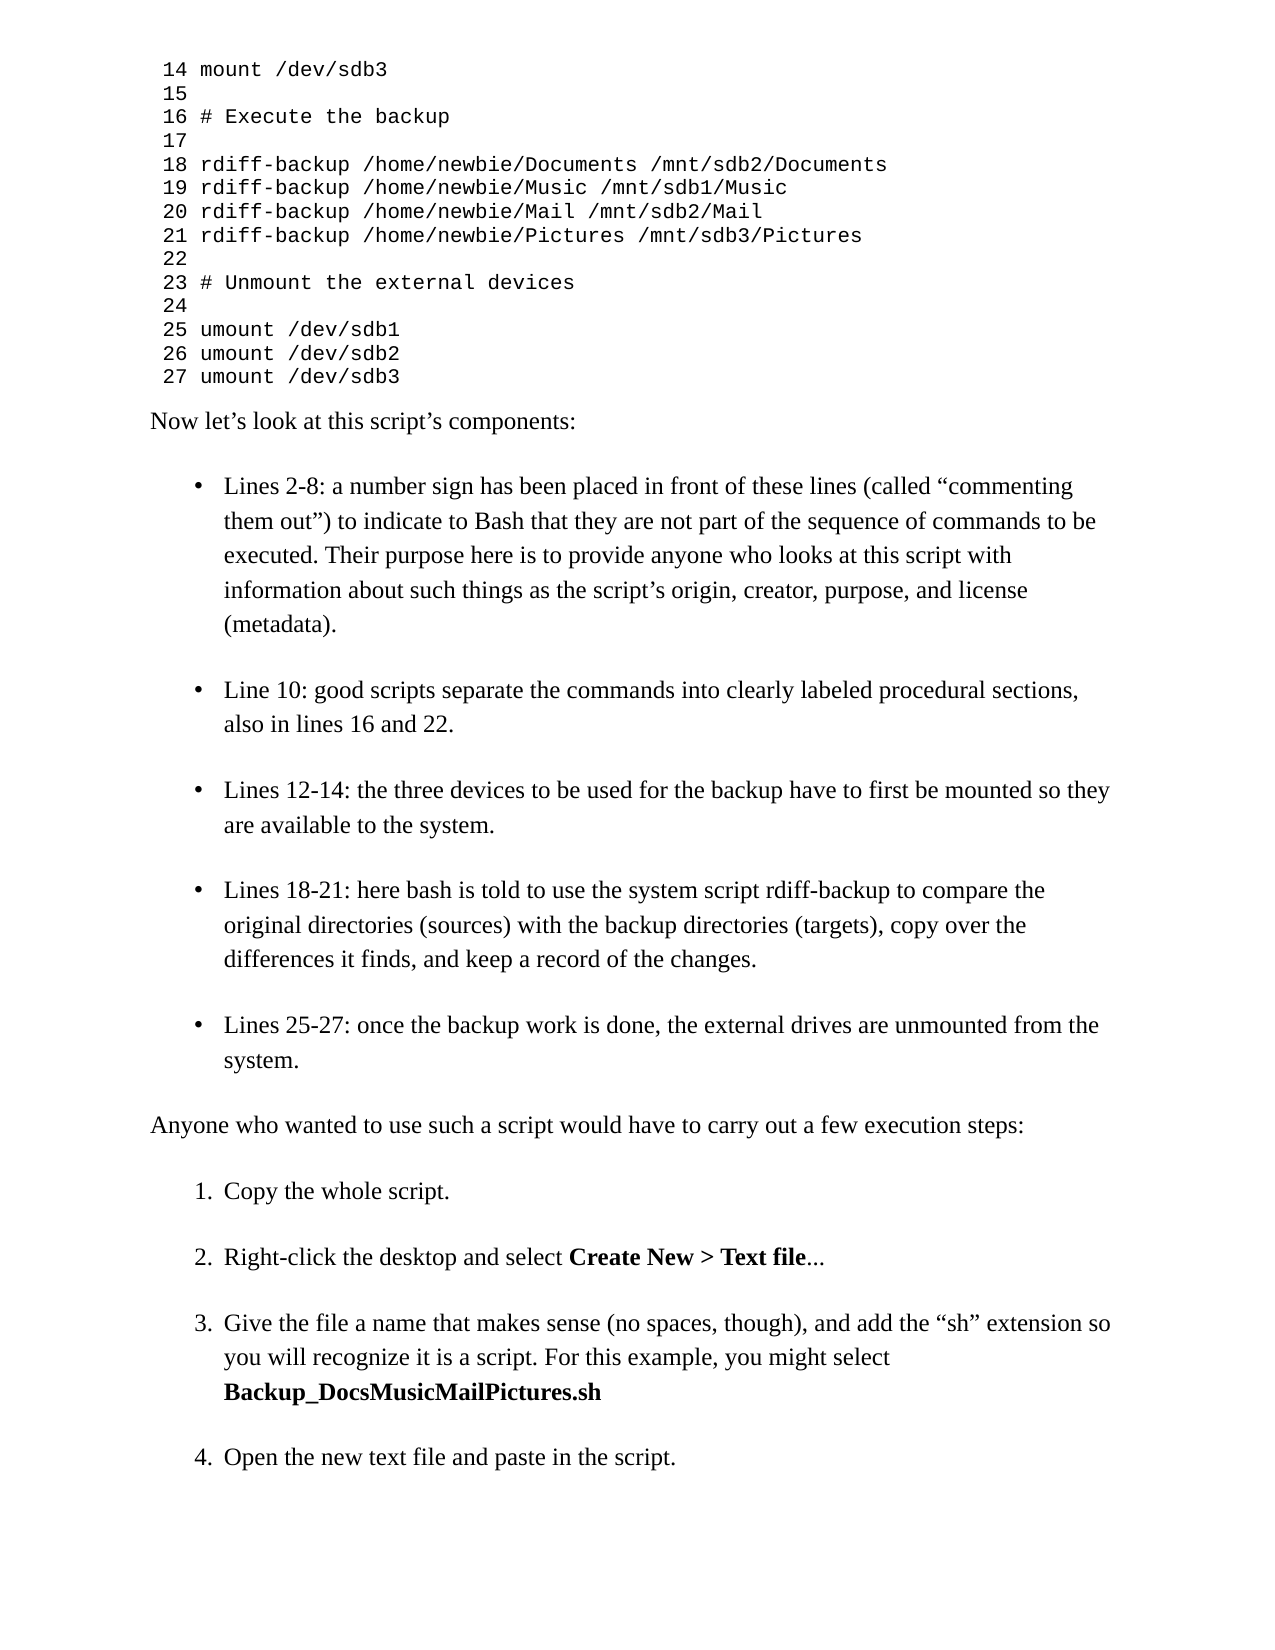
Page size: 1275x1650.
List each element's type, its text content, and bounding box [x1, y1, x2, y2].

list Right-click the desktop and select Create New > Text file... [194, 1242, 1125, 1271]
list Copy the whole script. [194, 1176, 1125, 1205]
list Lines 2-8: a number sign has been placed in front of these lines (called “commenting them out”) to indicate to Bash that they are not part of the sequence of commands to be executed. Their purpose here is to provide anyone who looks at this script with information about such things as the script’s origin, creator, purpose, and license (metadata). [194, 471, 1125, 638]
text 17 [150, 130, 1125, 154]
text Anyone who wanted to use such a script would have to carry out a few execution steps: [150, 1110, 1125, 1139]
text 26 umount /dev/sdb2 [150, 343, 1125, 366]
text 24 [150, 296, 1125, 319]
text 22 [150, 248, 1125, 272]
list Give the file a name that makes sense (no spaces, though), and add the “sh” extension so you will recognize it is a script. For this example, you might select Backup_DocsMusicMailPictures.sh [194, 1308, 1125, 1405]
text 21 rdiff-backup /home/newbie/Pictures /mnt/sdb3/Pictures [150, 224, 1125, 248]
text 16 # Execute the backup [150, 106, 1125, 130]
text Now let’s look at this script’s components: [150, 406, 1125, 434]
text 15 [150, 83, 1125, 106]
text 23 # Unmount the external devices [150, 272, 1125, 296]
list Open the new text file and paste in the script. [194, 1442, 1125, 1471]
text 25 umount /dev/sdb1 [150, 319, 1125, 343]
text 18 rdiff-backup /home/newbie/Documents /mnt/sdb2/Documents [150, 154, 1125, 177]
text 27 umount /dev/sdb3 [150, 366, 1125, 390]
text 19 rdiff-backup /home/newbie/Music /mnt/sdb1/Music [150, 177, 1125, 201]
list Lines 25-27: once the backup work is done, the external drives are unmounted from the system. [194, 1010, 1125, 1073]
list Line 10: good scripts separate the commands into clearly labeled procedural sections, also in lines 16 and 22. [194, 675, 1125, 738]
text 14 mount /dev/sdb3 [150, 59, 1125, 83]
list Lines 18-21: here bash is told to use the system script rdiff-backup to compare the original directories (sources) with the backup directories (targets), copy over the differences it finds, and keep a record of the changes. [194, 876, 1125, 973]
list Lines 12-14: the three devices to be used for the backup have to first be mounted so they are available to the system. [194, 775, 1125, 838]
text 20 rdiff-backup /home/newbie/Mail /mnt/sdb2/Mail [150, 201, 1125, 224]
